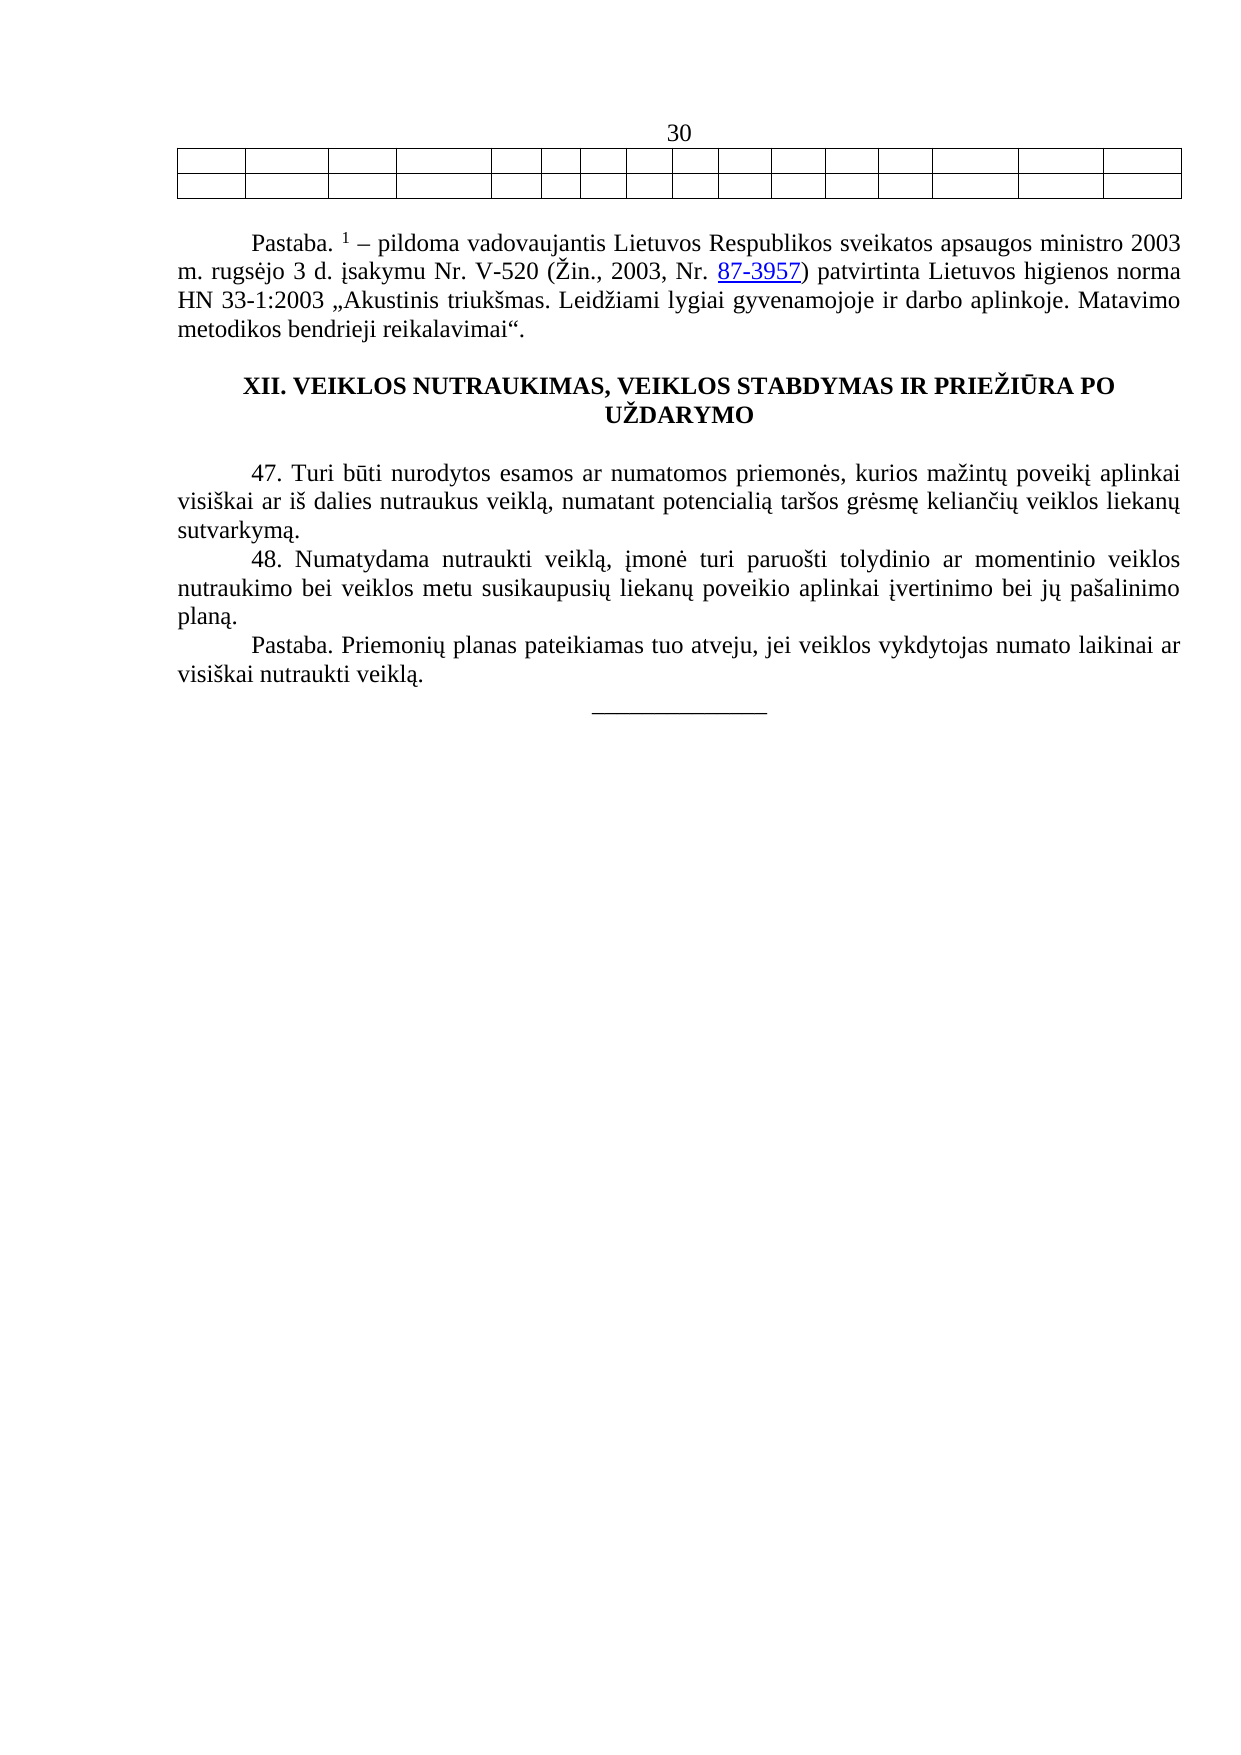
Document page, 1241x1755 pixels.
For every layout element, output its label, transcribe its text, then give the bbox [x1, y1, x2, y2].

table_cell [1104, 149, 1181, 173]
table_cell [492, 174, 541, 198]
text 48. Numatydama nutraukti veiklą, įmonė turi paruošti tolydinio ar momentinio veiklos nutraukimo bei veiklos metu susikaupusių liekanų poveikio aplinkai įvertinimo bei jų pašalinimo planą. [177, 544, 1181, 630]
text 47. Turi būti nurodytos esamos ar numatomos priemonės, kurios mažintų poveikį aplinkai visiškai ar iš dalies nutraukus veiklą, numatant potencialią taršos grėsmę keliančių veiklos liekanų sutvarkymą. [177, 458, 1181, 544]
table_cell [581, 174, 626, 198]
table_cell [627, 149, 672, 173]
table_cell [178, 174, 245, 198]
table_cell [542, 174, 580, 198]
table_cell [246, 149, 328, 173]
table_cell [542, 149, 580, 173]
table_cell [933, 174, 1018, 198]
table_cell [772, 174, 825, 198]
table_cell [826, 174, 878, 198]
table_cell [879, 149, 932, 173]
table_cell [826, 149, 878, 173]
text Pastaba. 1 – pildoma vadovaujantis Lietuvos Respublikos sveikatos apsaugos ministro 2003 m. rugsėjo 3 d. įsakymu Nr. V-520 (Žin., 2003, Nr. 87-3957) patvirtinta Lietuvos higienos norma HN 33-1:2003 „Akustinis triukšmas. Leidžiami lygiai gyvenamojoje ir darbo aplinkoje. Matavimo metodikos bendrieji reikalavimai“. [177, 228, 1181, 343]
table_cell [1104, 174, 1181, 198]
table_cell [246, 174, 328, 198]
table_cell [673, 149, 718, 173]
table_cell [329, 149, 396, 173]
table_cell [178, 149, 245, 173]
table_cell [772, 149, 825, 173]
table_cell [492, 149, 541, 173]
table_cell [329, 174, 396, 198]
table_cell [719, 149, 771, 173]
table_cell [397, 149, 491, 173]
table_cell [719, 174, 771, 198]
table_cell [397, 174, 491, 198]
table_cell [1019, 149, 1103, 173]
text XII. VEIKLOS NUTRAUKIMAS, VEIKLOS STABDYMAS IR PRIEŽIŪRA PO UŽDARYMO [177, 371, 1181, 429]
table_cell [581, 149, 626, 173]
text ______________ [177, 688, 1181, 716]
text Pastaba. Priemonių planas pateikiamas tuo atveju, jei veiklos vykdytojas numato laikinai ar visiškai nutraukti veiklą. [177, 630, 1181, 688]
table_cell [1019, 174, 1103, 198]
table_cell [879, 174, 932, 198]
table_cell [627, 174, 672, 198]
table_cell [933, 149, 1018, 173]
table_cell [673, 174, 718, 198]
